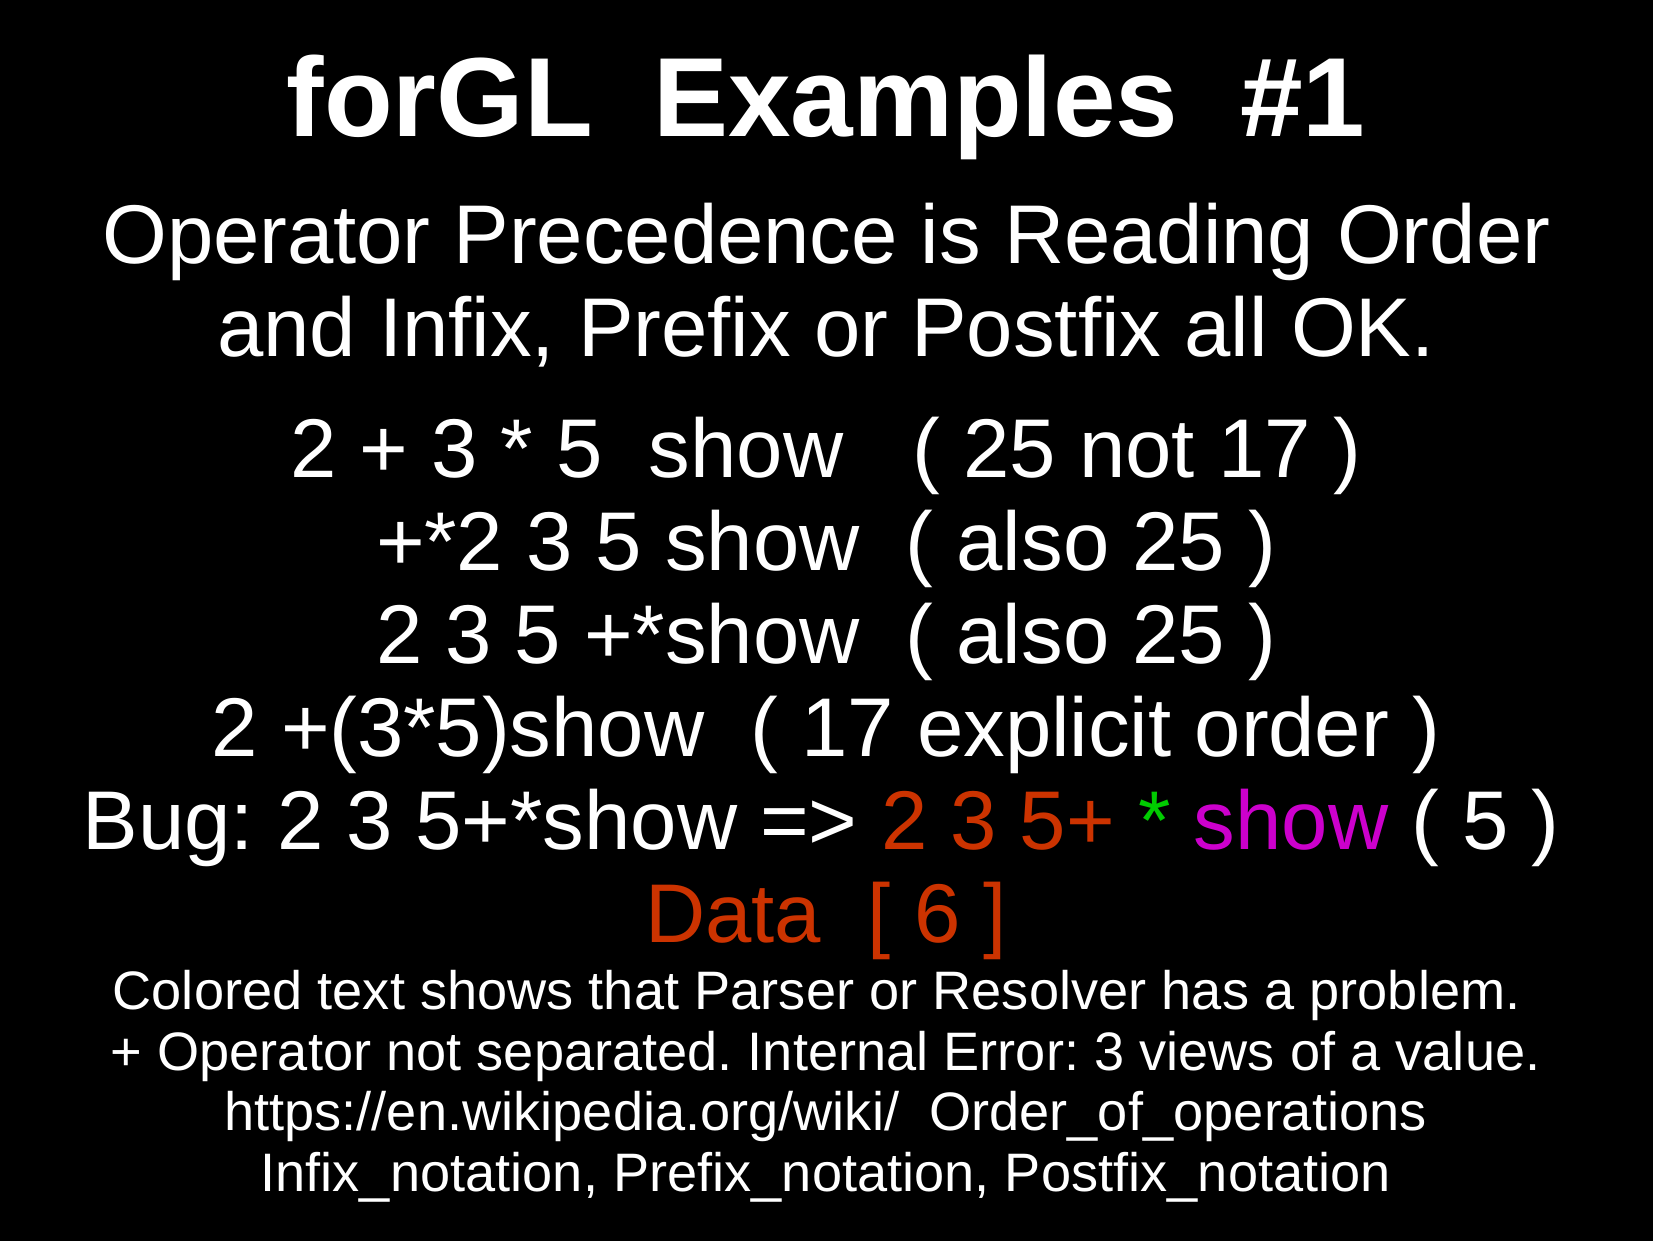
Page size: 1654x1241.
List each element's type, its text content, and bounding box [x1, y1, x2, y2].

subtitle Operator Precedence is Reading Order and Infix, Prefix or Postfix all OK. 2 + 3 * 5 show ( 25 not 17 ) +*2 3 5 show ( also 25 ) 2 3 5 +*show ( also 25 ) 2 +(3*5)show ( 17 explicit order ) Bug: 2 3 5+*show => 2 3 5+ * show ( 5 ) Data [ 6 ] Colored text shows that Parser or Resolver has a problem. + Operator not separated. Internal Error: 3 views of a value. https://en.wikipedia.org/wiki/ Order_of_operations Infix_notation, Prefix_notation, Postfix_notation [82, 188, 1571, 1236]
title forGL Examples #1 [82, 0, 1571, 188]
